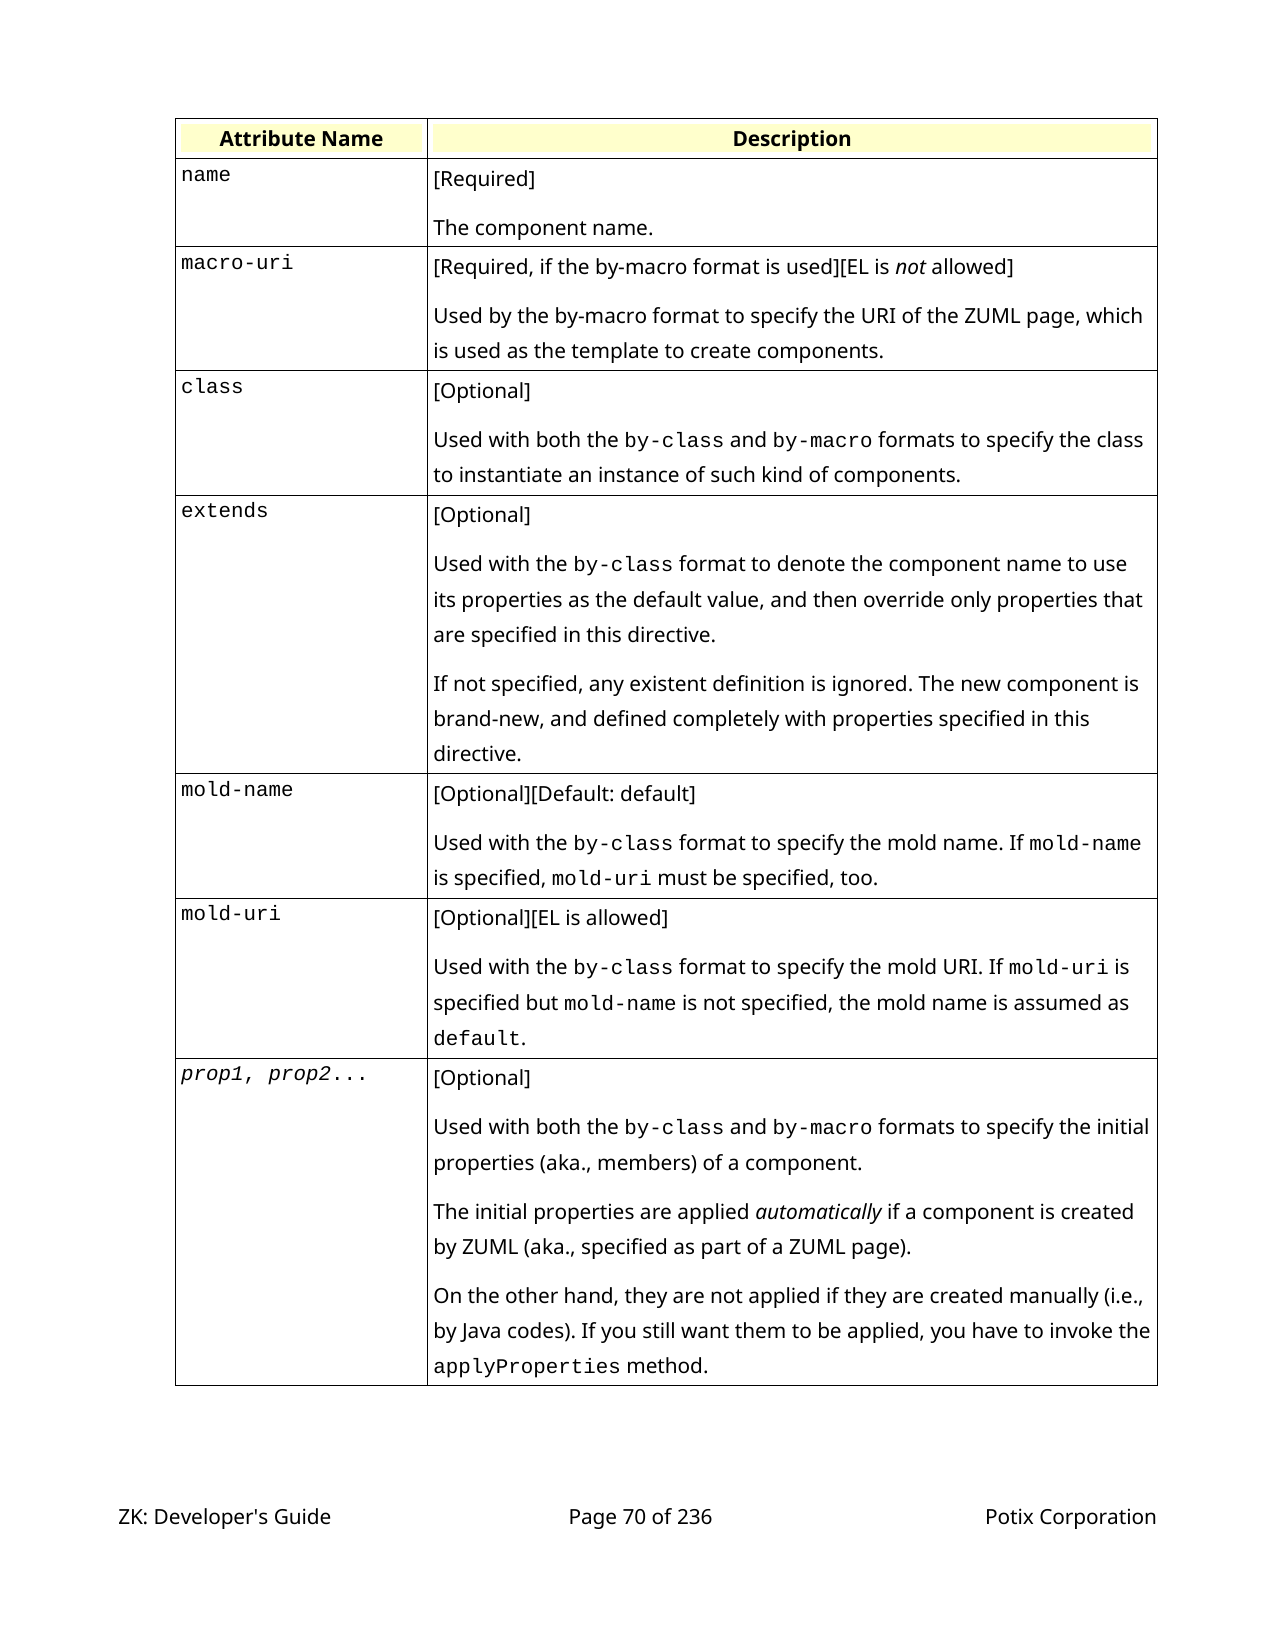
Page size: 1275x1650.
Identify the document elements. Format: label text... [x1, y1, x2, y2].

table_cell [Required, if the by-macro format is used][EL is not allowed] Used by the by-macro format to specify the URI of the ZUML page, which is used as the template to create components. [428, 247, 1157, 370]
table_cell [Optional] Used with both the by-class and by-macro formats to specify the class to instantiate an instance of such kind of components. [428, 371, 1157, 495]
table_cell [Optional][Default: default] Used with the by-class format to specify the mold name. If mold-name is specified, mold-uri must be specified, too. [428, 774, 1157, 898]
table_cell macro-uri [176, 247, 427, 370]
table_header Attribute Name [176, 119, 427, 158]
table_cell name [176, 159, 427, 246]
table_cell mold-uri [176, 899, 427, 1058]
table_cell [Required] The component name. [428, 159, 1157, 246]
table_cell [Optional] Used with the by-class format to denote the component name to use its properties as the default value, and then override only properties that are specified in this directive. If not specified, any existent definition is ignored. The new component is brand-new, and defined completely with properties specified in this directive. [428, 496, 1157, 773]
table_cell mold-name [176, 774, 427, 898]
table_header Description [428, 119, 1157, 158]
table_cell prop1, prop2... [176, 1059, 427, 1385]
table_cell class [176, 371, 427, 495]
table_cell [Optional] Used with both the by-class and by-macro formats to specify the initial properties (aka., members) of a component. The initial properties are applied automatically if a component is created by ZUML (aka., specified as part of a ZUML page). On the other hand, they are not applied if they are created manually (i.e., by Java codes). If you still want them to be applied, you have to invoke the applyProperties method. [428, 1059, 1157, 1385]
table_cell extends [176, 496, 427, 773]
table_cell [Optional][EL is allowed] Used with the by-class format to specify the mold URI. If mold-uri is specified but mold-name is not specified, the mold name is assumed as default. [428, 899, 1157, 1058]
